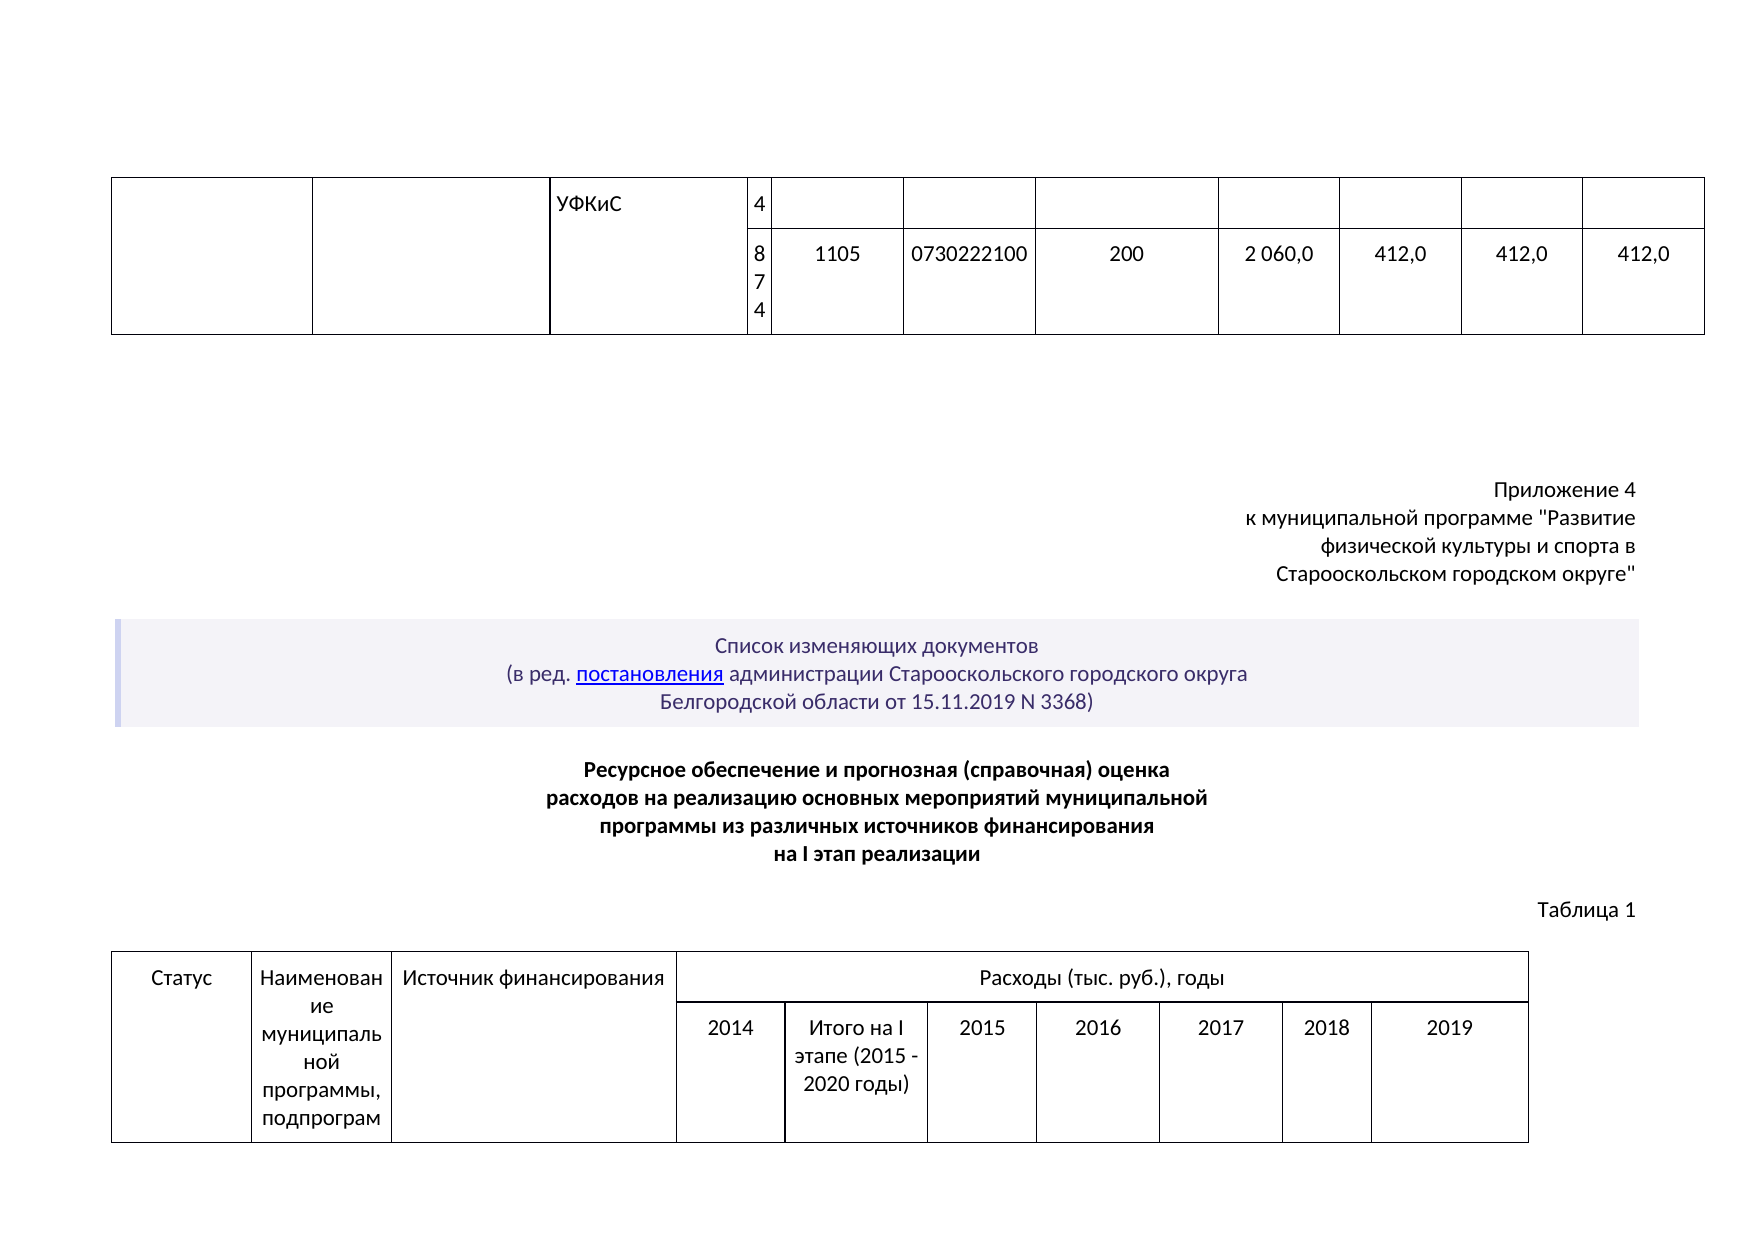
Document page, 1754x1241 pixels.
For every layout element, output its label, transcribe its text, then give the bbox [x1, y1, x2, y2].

title расходов на реализацию основных мероприятий муниципальной [118, 783, 1636, 811]
table_header Источник финансирования [392, 952, 676, 1142]
title Ресурсное обеспечение и прогнозная (справочная) оценка [118, 755, 1636, 783]
table_cell 2016 [1037, 1003, 1159, 1142]
table_cell [1340, 178, 1461, 227]
table_cell 412,0 [1340, 229, 1461, 334]
table_cell 2015 [928, 1003, 1036, 1142]
table_header Статус [112, 952, 251, 1142]
table_cell [1583, 178, 1704, 227]
table_header Список изменяющих документов (в ред. постановления администрации Старооскольского городского округа Белгородской области от 15.11.2019 N 3368) [121, 619, 1633, 727]
table_cell 2017 [1160, 1003, 1282, 1142]
table_cell 2014 [677, 1003, 784, 1142]
text к муниципальной программе "Развитие [118, 503, 1636, 531]
table_cell [1219, 178, 1339, 227]
table_cell 412,0 [1583, 229, 1704, 334]
table_cell [904, 178, 1035, 227]
table_header Наименование муниципальной программы, подпрограм [252, 952, 391, 1142]
text физической культуры и спорта в [118, 531, 1636, 559]
table_cell 1105 [772, 229, 903, 334]
title программы из различных источников финансирования [118, 811, 1636, 839]
table_cell - УФКиС [551, 178, 747, 334]
table_cell 412,0 [1462, 229, 1582, 334]
table_cell 874 [748, 229, 771, 334]
subtitle Приложение 4 [118, 475, 1636, 503]
table_header Расходы (тыс. руб.), годы [677, 952, 1528, 1001]
title на I этап реализации [118, 839, 1636, 867]
table_cell 2018 [1283, 1003, 1371, 1142]
table_cell 200 [1036, 229, 1218, 334]
table_cell [772, 178, 903, 227]
text Старооскольском городском округе" [118, 559, 1636, 587]
table_cell [1462, 178, 1582, 227]
table_cell [1036, 178, 1218, 227]
table_cell 0730222100 [904, 229, 1035, 334]
table_cell [313, 178, 549, 334]
table_cell Итого на I этапе (2015 - 2020 годы) [786, 1003, 927, 1142]
table_cell 2019 [1372, 1003, 1528, 1142]
text Таблица 1 [118, 895, 1636, 923]
table_cell [112, 178, 312, 334]
table_cell 4 [748, 178, 771, 227]
table_cell 2 060,0 [1219, 229, 1339, 334]
